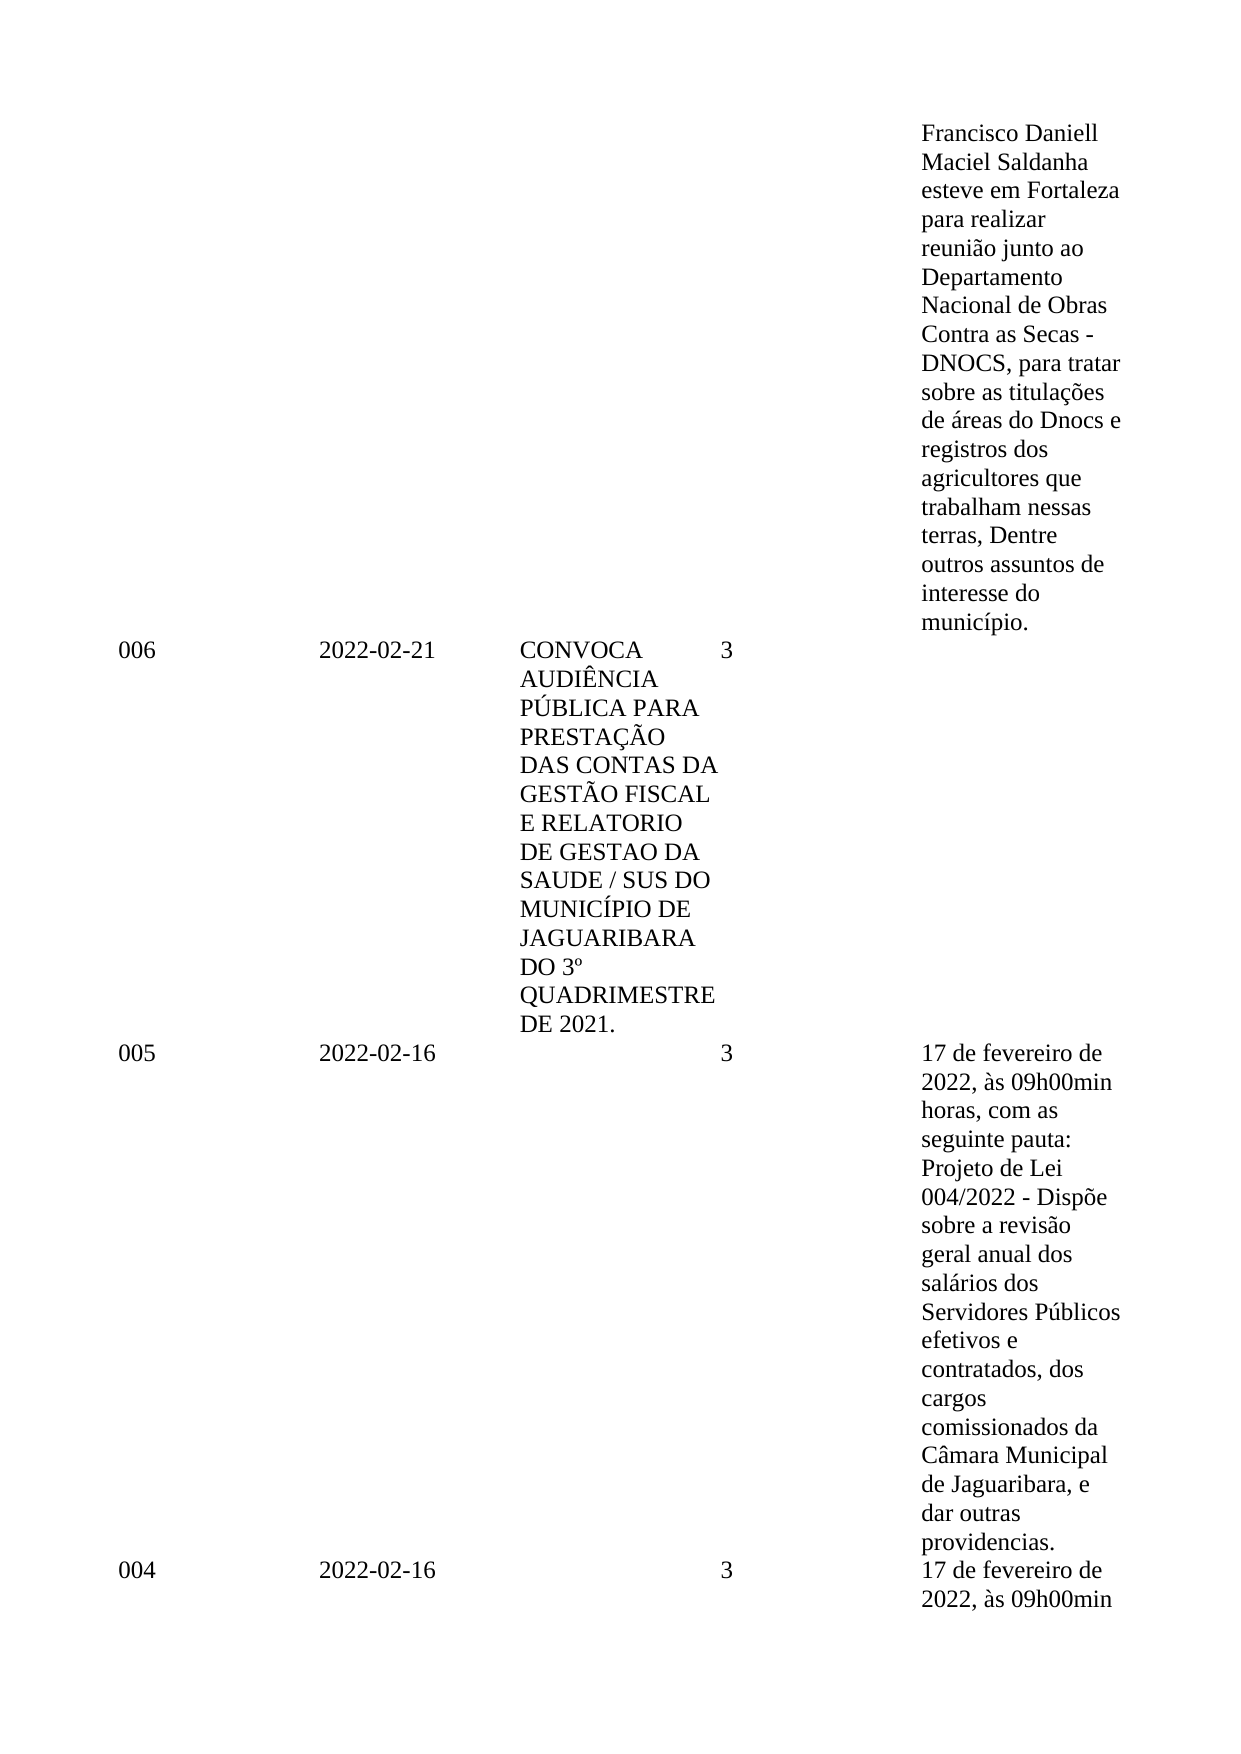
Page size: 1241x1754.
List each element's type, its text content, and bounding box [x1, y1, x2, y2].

table_cell [921, 636, 1122, 1038]
table_cell 3 [720, 1556, 921, 1613]
table_cell [319, 118, 519, 636]
table_cell 2022-02-21 [319, 636, 519, 1038]
table_cell [520, 1556, 720, 1613]
table_cell 3 [720, 636, 921, 1038]
table_cell [118, 118, 319, 636]
table_cell CONVOCA AUDIÊNCIA PÚBLICA PARA PRESTAÇÃO DAS CONTAS DA GESTÃO FISCAL E RELATORIO DE GESTAO DA SAUDE / SUS DO MUNICÍPIO DE JAGUARIBARA DO 3º QUADRIMESTRE DE 2021. [520, 636, 720, 1038]
table_cell [520, 118, 720, 636]
table_cell [720, 118, 921, 636]
table_cell 005 [118, 1038, 319, 1556]
table_cell 004 [118, 1556, 319, 1613]
table_cell 2022-02-16 [319, 1556, 519, 1613]
table_cell 006 [118, 636, 319, 1038]
table_cell Francisco Daniell Maciel Saldanha esteve em Fortaleza para realizar reunião junto ao Departamento Nacional de Obras Contra as Secas - DNOCS, para tratar sobre as titulações de áreas do Dnocs e registros dos agricultores que trabalham nessas terras, Dentre outros assuntos de interesse do município. [921, 118, 1122, 636]
table_cell 3 [720, 1038, 921, 1556]
table_cell [520, 1038, 720, 1556]
table_cell 17 de fevereiro de 2022, às 09h00min [921, 1556, 1122, 1613]
table_cell 17 de fevereiro de 2022, às 09h00min horas, com as seguinte pauta: Projeto de Lei 004/2022 - Dispõe sobre a revisão geral anual dos salários dos Servidores Públicos efetivos e contratados, dos cargos comissionados da Câmara Municipal de Jaguaribara, e dar outras providencias. [921, 1038, 1122, 1556]
table_cell 2022-02-16 [319, 1038, 519, 1556]
